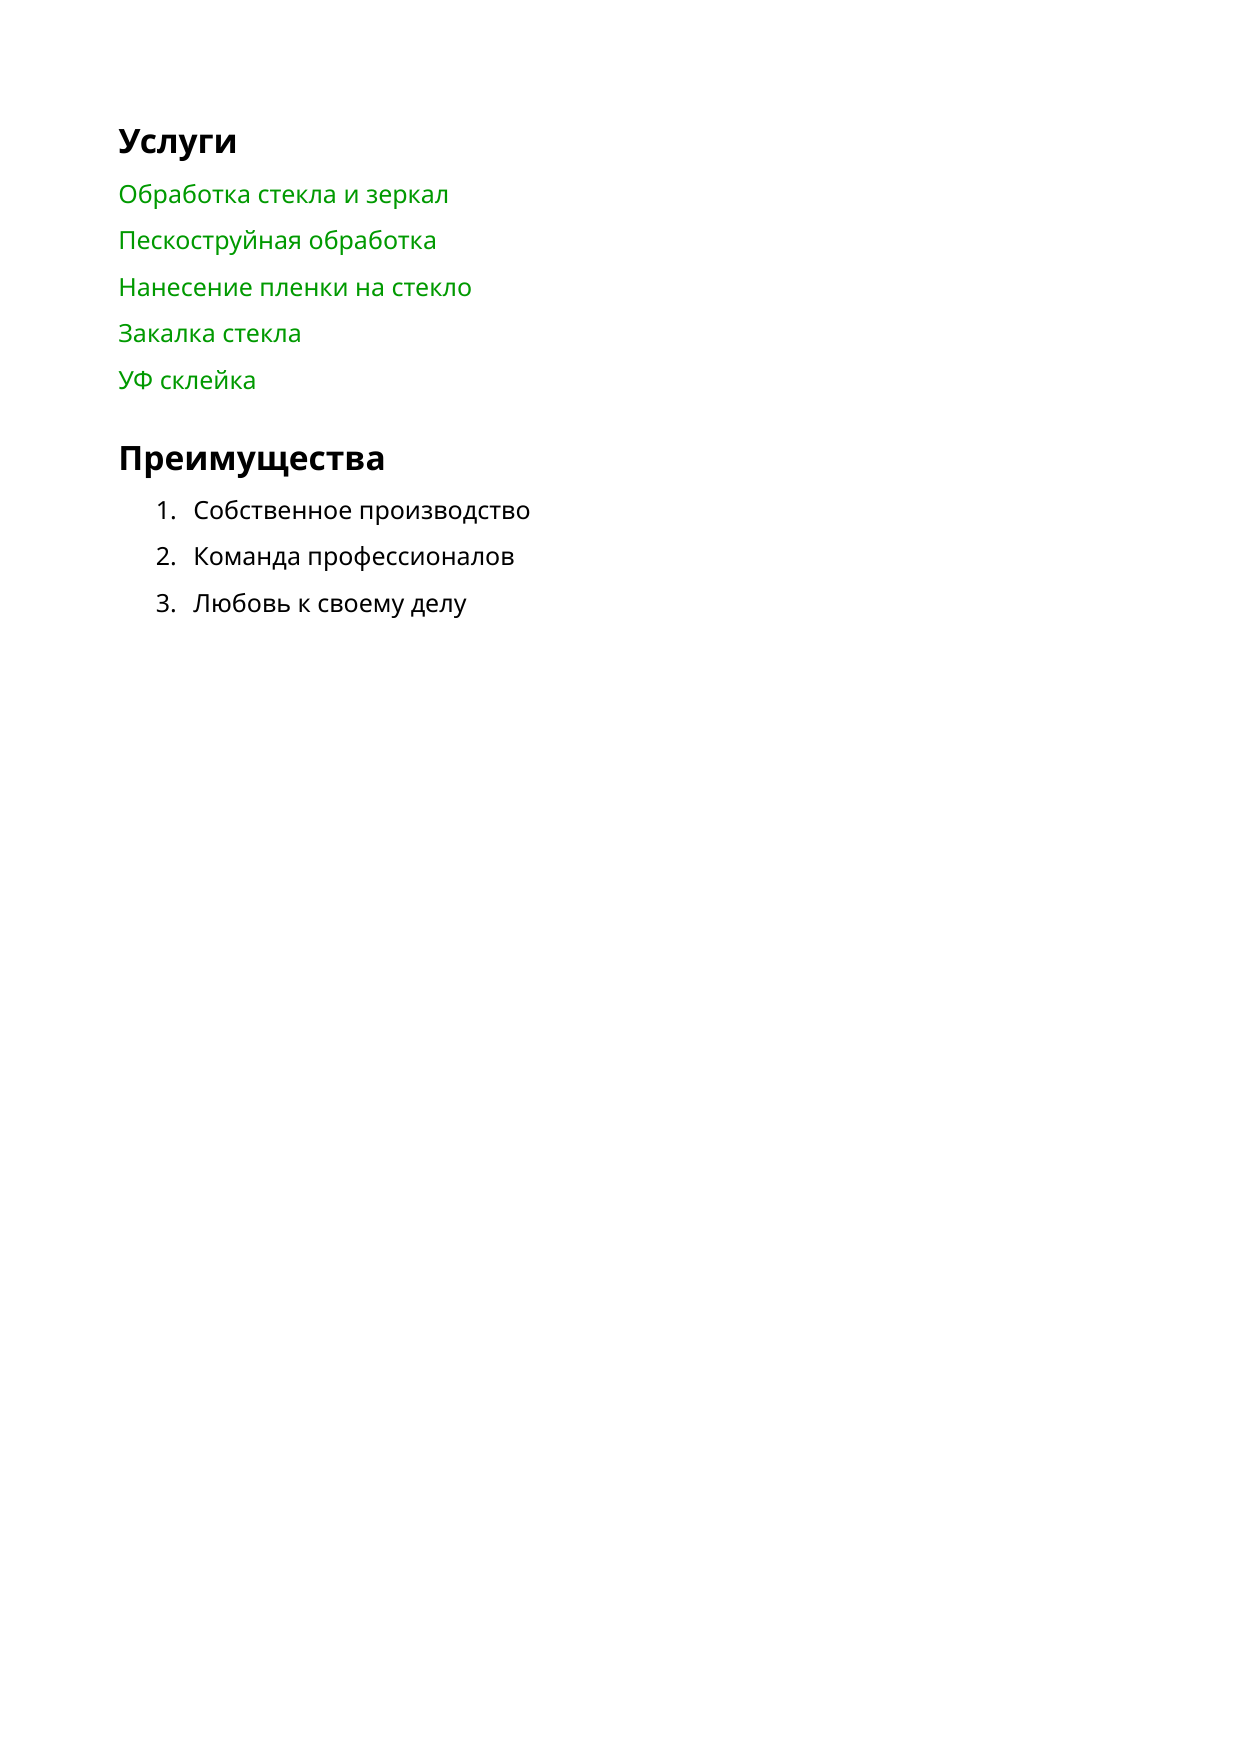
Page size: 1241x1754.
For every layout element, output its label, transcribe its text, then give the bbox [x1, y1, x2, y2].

text Обработка стекла и зеркал [118, 176, 1122, 210]
subtitle Преимущества [118, 434, 1122, 480]
text УФ склейка [118, 363, 1122, 397]
text Пескоструйная обработка [118, 223, 1122, 257]
list Любовь к своему делу [156, 586, 1122, 619]
list Команда профессионалов [156, 539, 1122, 573]
text Закалка стекла [118, 316, 1122, 350]
text Нанесение пленки на стекло [118, 269, 1122, 303]
list Собственное производство [156, 492, 1122, 526]
subtitle Услуги [118, 118, 1122, 164]
